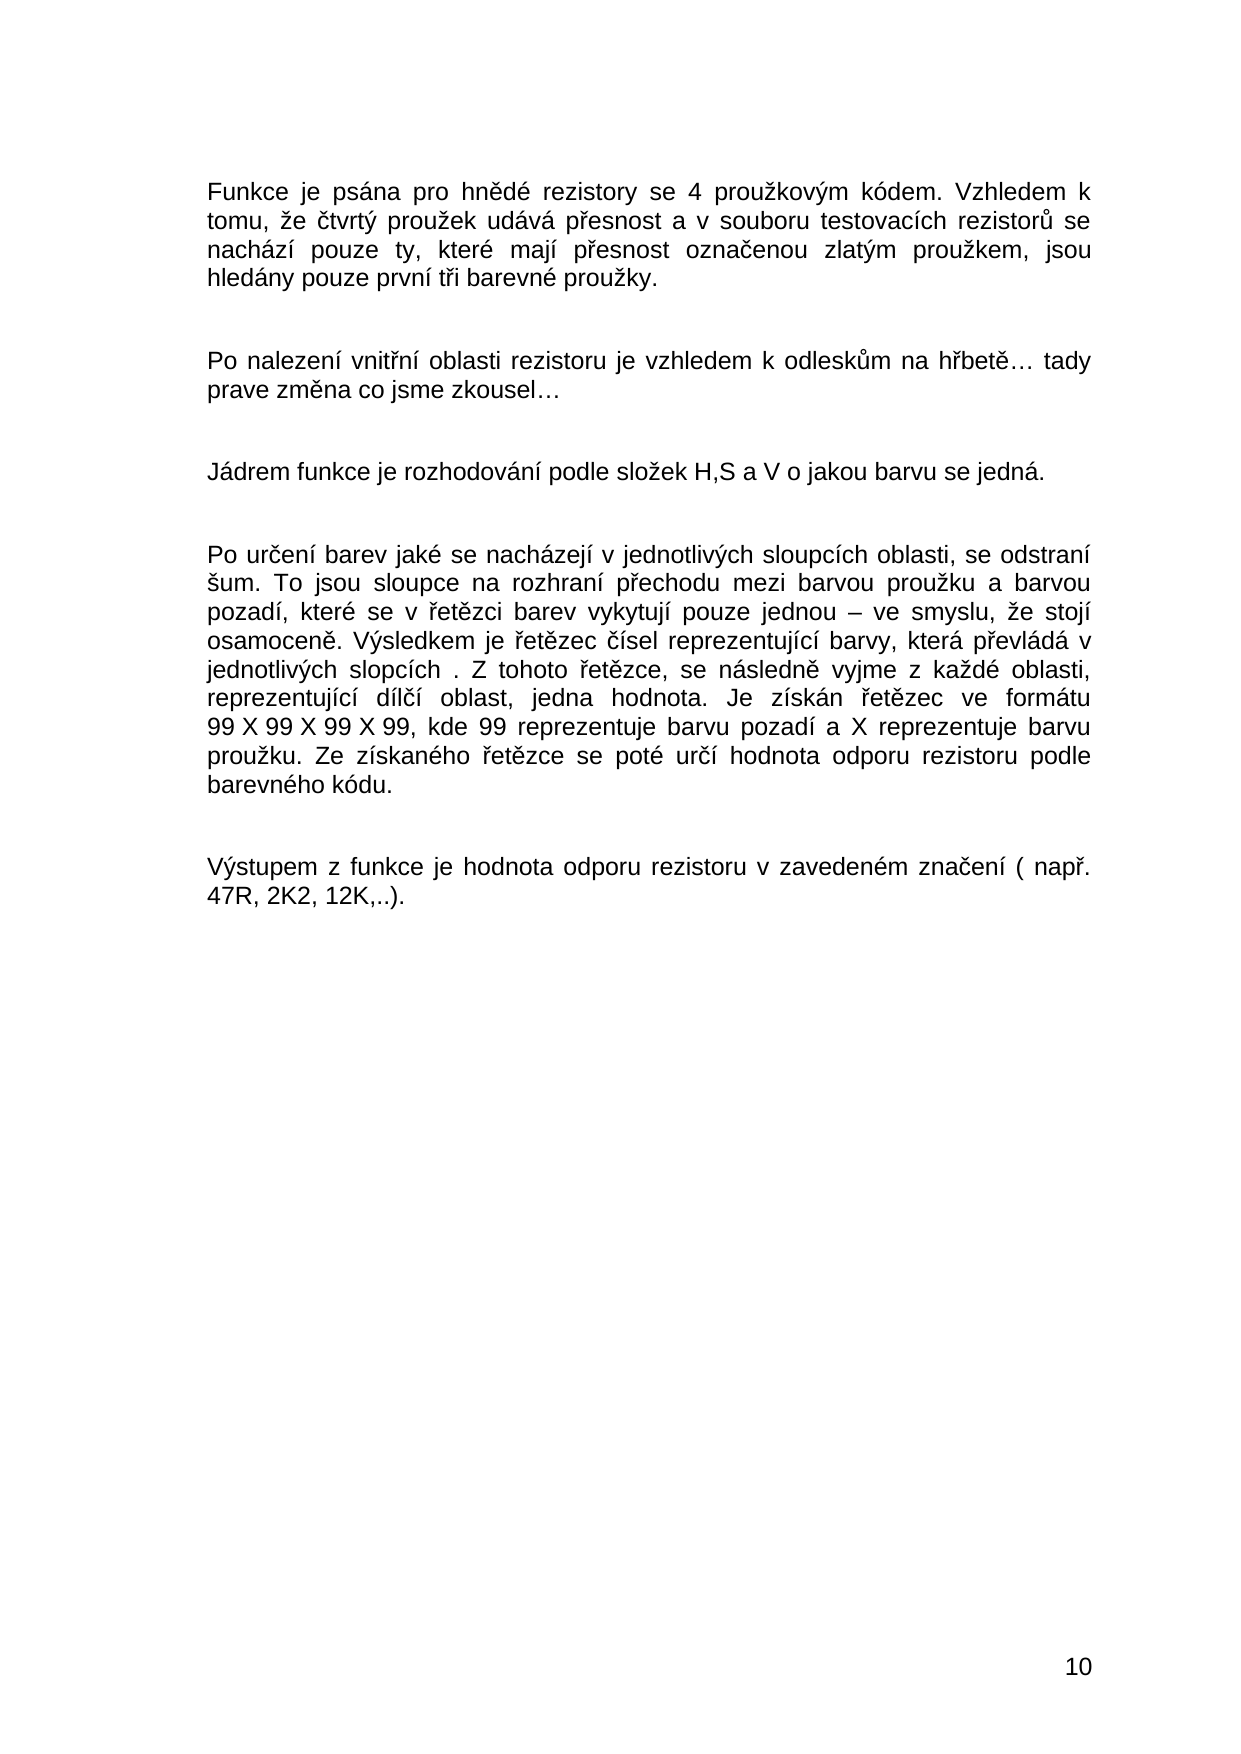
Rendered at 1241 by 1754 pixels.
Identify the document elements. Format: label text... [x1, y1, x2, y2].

text Po určení barev jaké se nacházejí v jednotlivých sloupcích oblasti, se odstraní šum. To jsou sloupce na rozhraní přechodu mezi barvou proužku a barvou pozadí, které se v řetězci barev vykytují pouze jednou – ve smyslu, že stojí osamoceně. Výsledkem je řetězec čísel reprezentující barvy, která převládá v jednotlivých slopcích . Z tohoto řetězce, se následně vyjme z každé oblasti, reprezentující dílčí oblast, jedna hodnota. Je získán řetězec ve formátu 99 X 99 X 99 X 99, kde 99 reprezentuje barvu pozadí a X reprezentuje barvu proužku. Ze získaného řetězce se poté určí hodnota odporu rezistoru podle barevného kódu. [207, 540, 1092, 798]
text Funkce je psána pro hnědé rezistory se 4 proužkovým kódem. Vzhledem k tomu, že čtvrtý proužek udává přesnost a v souboru testovacích rezistorů se nachází pouze ty, které mají přesnost označenou zlatým proužkem, jsou hledány pouze první tři barevné proužky. [207, 177, 1092, 292]
text Po nalezení vnitřní oblasti rezistoru je vzhledem k odleskům na hřbetě… tady prave změna co jsme zkousel… [207, 346, 1092, 403]
text Výstupem z funkce je hodnota odporu rezistoru v zavedeném značení ( např. 47R, 2K2, 12K,..). [207, 852, 1092, 910]
text Jádrem funkce je rozhodování podle složek H,S a V o jakou barvu se jedná. [207, 457, 1092, 486]
